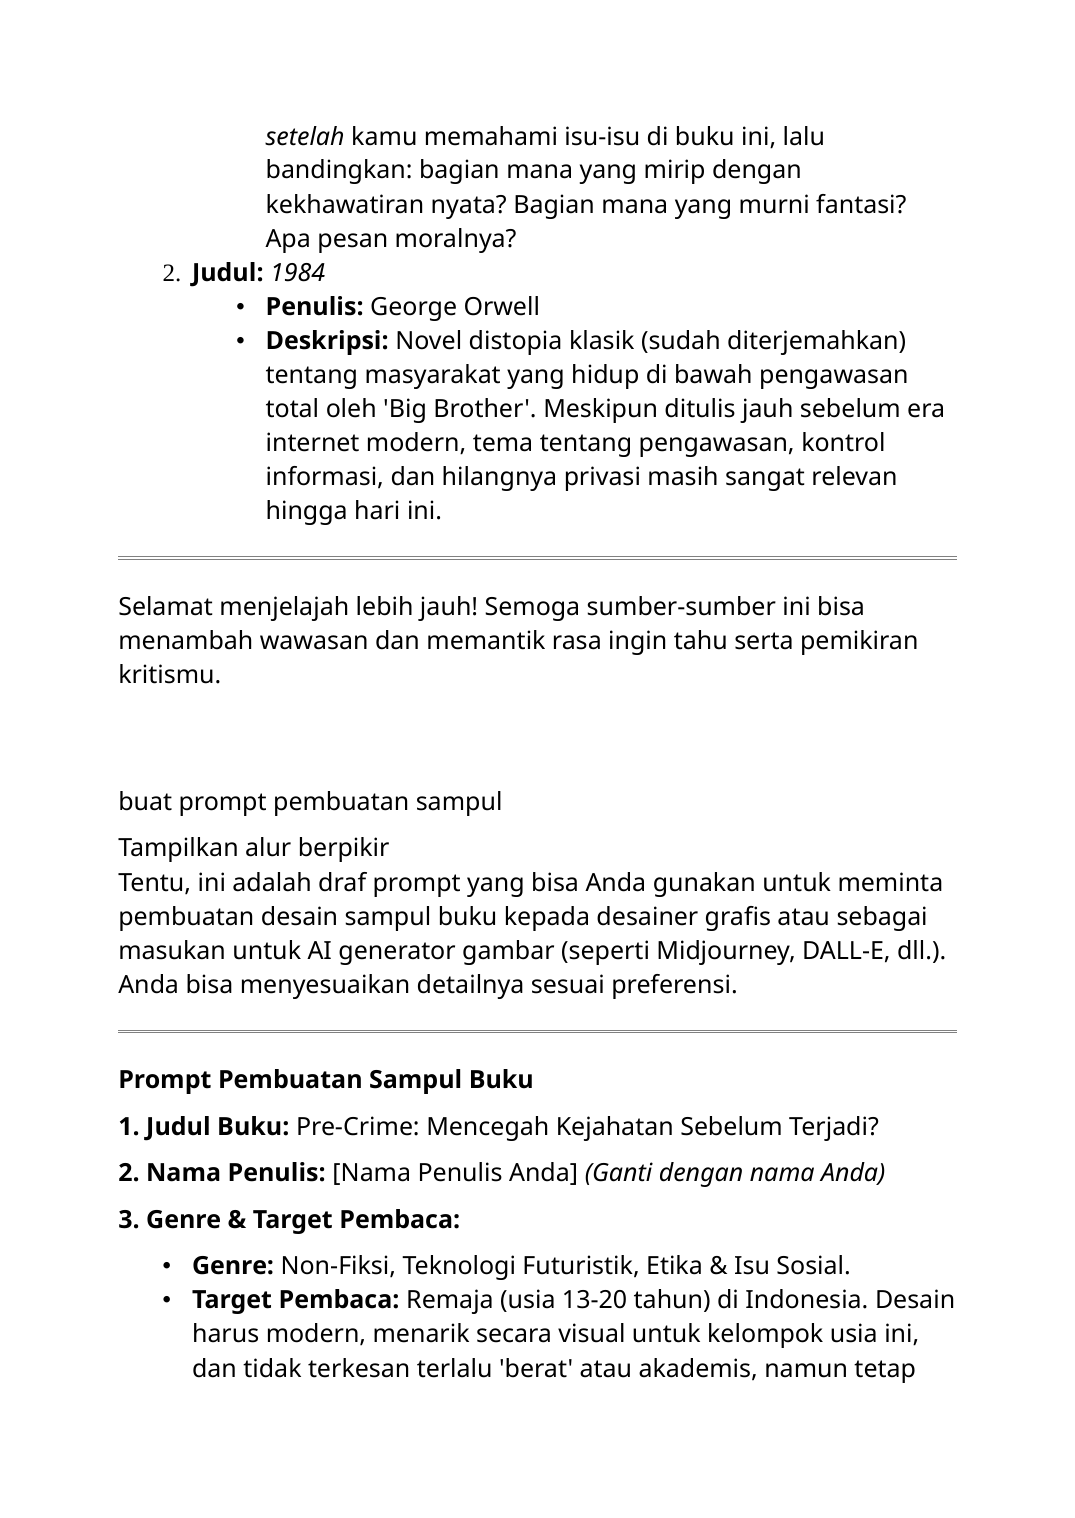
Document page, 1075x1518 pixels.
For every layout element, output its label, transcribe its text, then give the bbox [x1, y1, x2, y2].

text 1. Judul Buku: Pre-Crime: Mencegah Kejahatan Sebelum Terjadi? [118, 1108, 957, 1142]
text Tentu, ini adalah draf prompt yang bisa Anda gunakan untuk meminta pembuatan desain sampul buku kepada desainer grafis atau sebagai masukan untuk AI generator gambar (seperti Midjourney, DALL-E, dll.). Anda bisa menyesuaikan detailnya sesuai preferensi. [118, 864, 957, 1000]
list Penulis: George Orwell [236, 288, 957, 322]
text Tampilkan alur berpikir [118, 830, 957, 864]
text buat prompt pembuatan sampul [118, 783, 957, 818]
list setelah kamu memahami isu-isu di buku ini, lalu bandingkan: bagian mana yang mirip dengan kekhawatiran nyata? Bagian mana yang murni fantasi? Apa pesan moralnya? [236, 118, 957, 254]
list Judul: 1984 [162, 254, 957, 288]
text Prompt Pembuatan Sampul Buku [118, 1062, 957, 1096]
text Selamat menjelajah lebih jauh! Semoga sumber-sumber ini bisa menambah wawasan dan memantik rasa ingin tahu serta pemikiran kritismu. [118, 588, 957, 690]
list Genre: Non-Fiksi, Teknologi Futuristik, Etika & Isu Sosial. [162, 1248, 957, 1282]
list Deskripsi: Novel distopia klasik (sudah diterjemahkan) tentang masyarakat yang hidup di bawah pengawasan total oleh 'Big Brother'. Meskipun ditulis jauh sebelum era internet modern, tema tentang pengawasan, kontrol informasi, dan hilangnya privasi masih sangat relevan hingga hari ini. [236, 322, 957, 527]
text 3. Genre & Target Pembaca: [118, 1201, 957, 1236]
text 2. Nama Penulis: [Nama Penulis Anda] (Ganti dengan nama Anda) [118, 1155, 957, 1189]
list Target Pembaca: Remaja (usia 13-20 tahun) di Indonesia. Desain harus modern, menarik secara visual untuk kelompok usia ini, dan tidak terkesan terlalu 'berat' atau akademis, namun tetap [162, 1282, 957, 1384]
